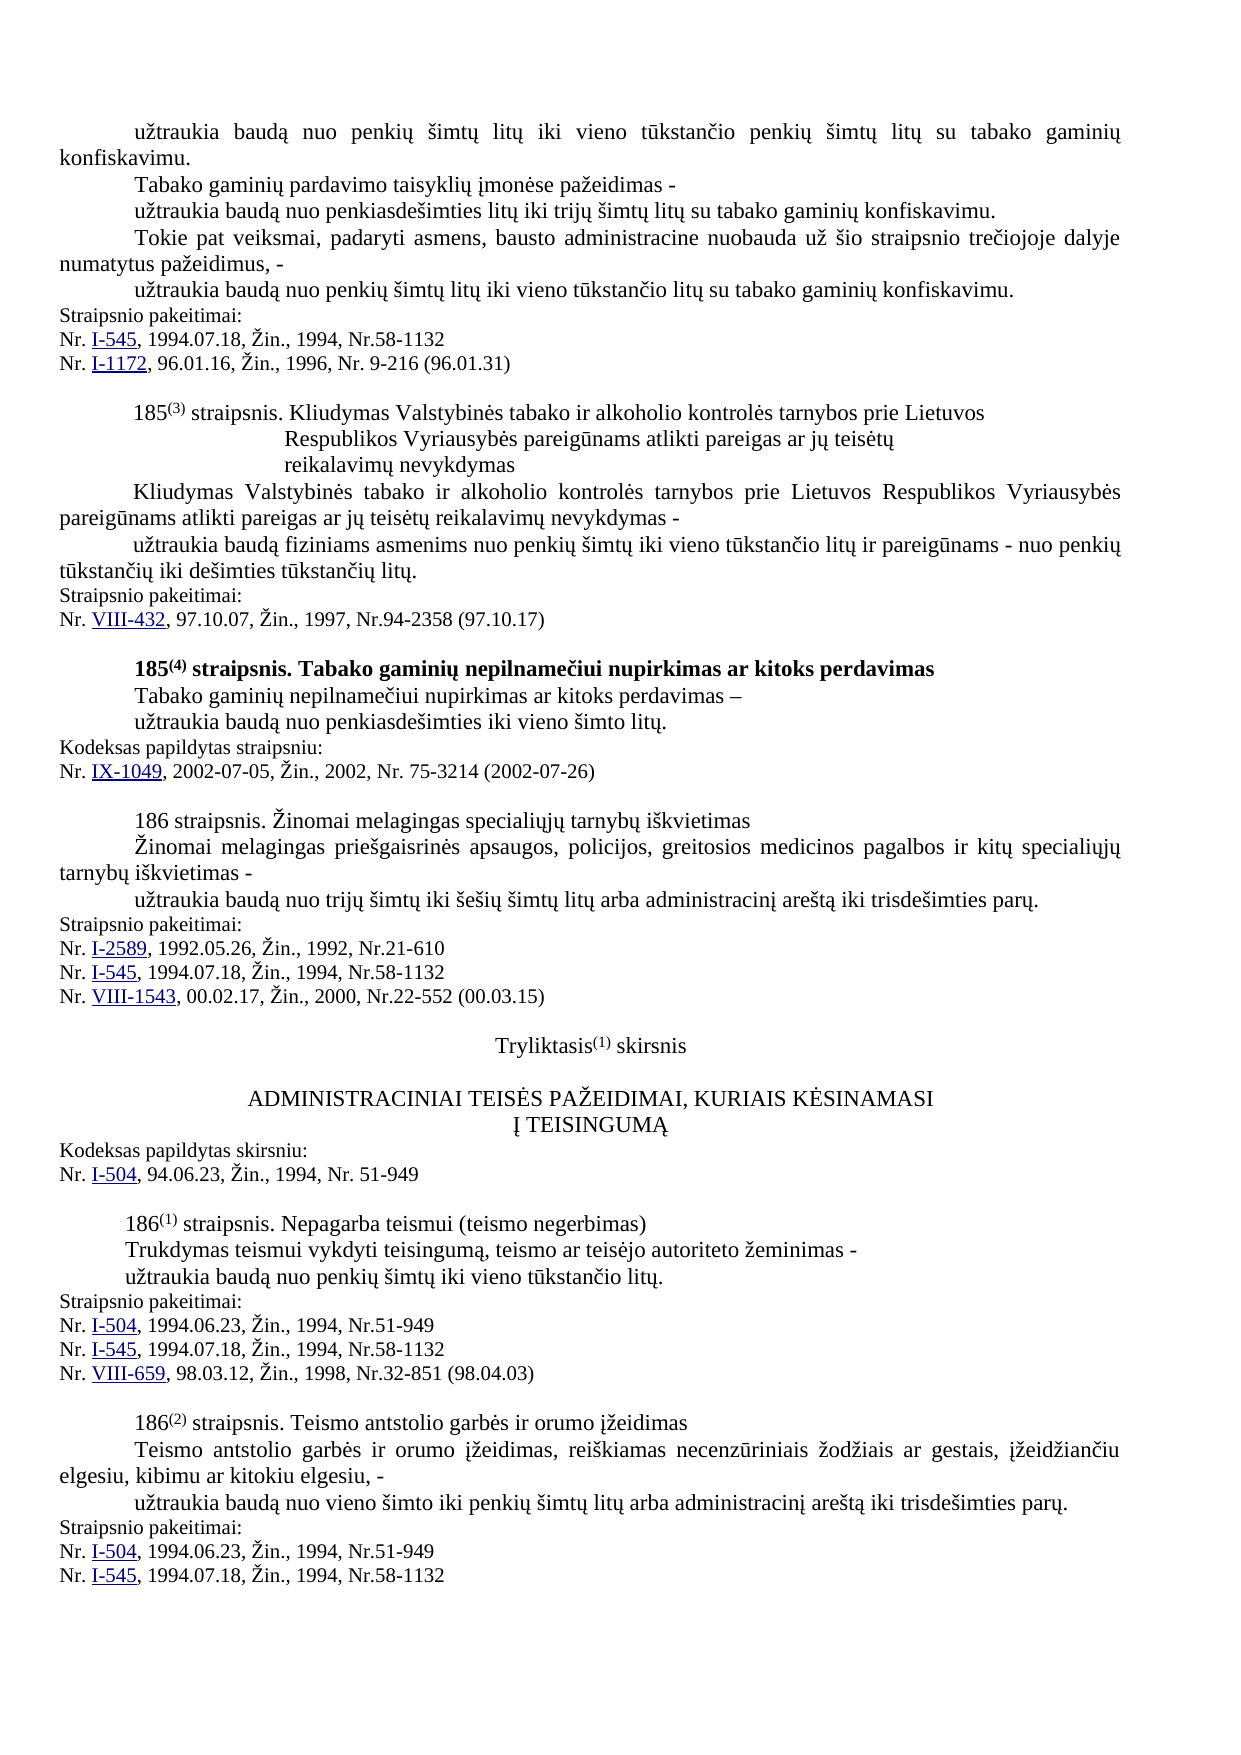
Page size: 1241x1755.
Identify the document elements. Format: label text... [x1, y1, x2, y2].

text Straipsnio pakeitimai: [59, 1289, 1122, 1313]
text Teismo antstolio garbės ir orumo įžeidimas, reiškiamas necenzūriniais žodžiais ar gestais, įžeidžiančiu elgesiu, kibimu ar kitokiu elgesiu, - [59, 1436, 1122, 1488]
text 185(4) straipsnis. Tabako gaminių nepilnamečiui nupirkimas ar kitoks perdavimas [134, 656, 1122, 682]
text Straipsnio pakeitimai: [59, 1515, 1122, 1539]
text užtraukia baudą nuo trijų šimtų iki šešių šimtų litų arba administracinį areštą iki trisdešimties parų. [59, 886, 1122, 912]
text Nr. VIII-432, 97.10.07, Žin., 1997, Nr.94-2358 (97.10.17) [59, 607, 1122, 631]
text reikalavimų nevykdymas [284, 452, 1122, 478]
text Nr. I-504, 1994.06.23, Žin., 1994, Nr.51-949 [59, 1313, 1122, 1337]
text Straipsnio pakeitimai: [59, 912, 1122, 936]
text Straipsnio pakeitimai: [59, 583, 1122, 607]
text Kodeksas papildytas straipsniu: [59, 734, 1122, 759]
text Nr. I-545, 1994.07.18, Žin., 1994, Nr.58-1132 [59, 1337, 1122, 1361]
text Tabako gaminių nepilnamečiui nupirkimas ar kitoks perdavimas – [59, 682, 1122, 708]
text Nr. I-2589, 1992.05.26, Žin., 1992, Nr.21-610 [59, 936, 1122, 960]
text užtraukia baudą nuo penkių šimtų litų iki vieno tūkstančio litų su tabako gaminių konfiskavimu. [59, 276, 1122, 303]
text užtraukia baudą nuo vieno šimto iki penkių šimtų litų arba administracinį areštą iki trisdešimties parų. [59, 1488, 1122, 1515]
text užtraukia baudą nuo penkių šimtų litų iki vieno tūkstančio penkių šimtų litų su tabako gaminių konfiskavimu. [59, 118, 1122, 171]
text užtraukia baudą nuo penkiasdešimties iki vieno šimto litų. [59, 708, 1122, 734]
text Nr. IX-1049, 2002-07-05, Žin., 2002, Nr. 75-3214 (2002-07-26) [59, 759, 1122, 783]
text Kodeksas papildytas skirsniu: [59, 1138, 1122, 1162]
text užtraukia baudą nuo penkiasdešimties litų iki trijų šimtų litų su tabako gaminių konfiskavimu. [59, 197, 1122, 223]
text Į TEISINGUMĄ [59, 1112, 1122, 1138]
text ADMINISTRACINIAI TEISĖS PAŽEIDIMAI, KURIAIS KĖSINAMASI [59, 1085, 1122, 1112]
text 186(2) straipsnis. Teismo antstolio garbės ir orumo įžeidimas [59, 1409, 1122, 1436]
text Tabako gaminių pardavimo taisyklių įmonėse pažeidimas - [59, 171, 1122, 197]
text 186(1) straipsnis. Nepagarba teismui (teismo negerbimas) [59, 1210, 1122, 1236]
text Nr. I-1172, 96.01.16, Žin., 1996, Nr. 9-216 (96.01.31) [59, 351, 1122, 375]
text Tryliktasis(1) skirsnis [59, 1032, 1122, 1059]
text Žinomai melagingas priešgaisrinės apsaugos, policijos, greitosios medicinos pagalbos ir kitų specialiųjų tarnybų iškvietimas - [59, 833, 1122, 886]
text Nr. VIII-659, 98.03.12, Žin., 1998, Nr.32-851 (98.04.03) [59, 1361, 1122, 1385]
text Kliudymas Valstybinės tabako ir alkoholio kontrolės tarnybos prie Lietuvos Respublikos Vyriausybės pareigūnams atlikti pareigas ar jų teisėtų reikalavimų nevykdymas - [59, 478, 1122, 531]
text Nr. VIII-1543, 00.02.17, Žin., 2000, Nr.22-552 (00.03.15) [59, 984, 1122, 1008]
text 186 straipsnis. Žinomai melagingas specialiųjų tarnybų iškvietimas [59, 807, 1122, 833]
text Tokie pat veiksmai, padaryti asmens, bausto administracine nuobauda už šio straipsnio trečiojoje dalyje numatytus pažeidimus, - [59, 223, 1122, 276]
text Nr. I-504, 94.06.23, Žin., 1994, Nr. 51-949 [59, 1162, 1122, 1186]
text Straipsnio pakeitimai: [59, 303, 1122, 327]
text Nr. I-504, 1994.06.23, Žin., 1994, Nr.51-949 [59, 1539, 1122, 1563]
text Respublikos Vyriausybės pareigūnams atlikti pareigas ar jų teisėtų [284, 425, 1122, 452]
text Nr. I-545, 1994.07.18, Žin., 1994, Nr.58-1132 [59, 1563, 1122, 1587]
text užtraukia baudą fiziniams asmenims nuo penkių šimtų iki vieno tūkstančio litų ir pareigūnams - nuo penkių tūkstančių iki dešimties tūkstančių litų. [59, 531, 1122, 583]
text Nr. I-545, 1994.07.18, Žin., 1994, Nr.58-1132 [59, 327, 1122, 351]
text Trukdymas teismui vykdyti teisingumą, teismo ar teisėjo autoriteto žeminimas - [59, 1236, 1122, 1263]
text 185(3) straipsnis. Kliudymas Valstybinės tabako ir alkoholio kontrolės tarnybos prie Lietuvos [133, 399, 1122, 425]
text Nr. I-545, 1994.07.18, Žin., 1994, Nr.58-1132 [59, 960, 1122, 984]
text užtraukia baudą nuo penkių šimtų iki vieno tūkstančio litų. [59, 1263, 1122, 1289]
